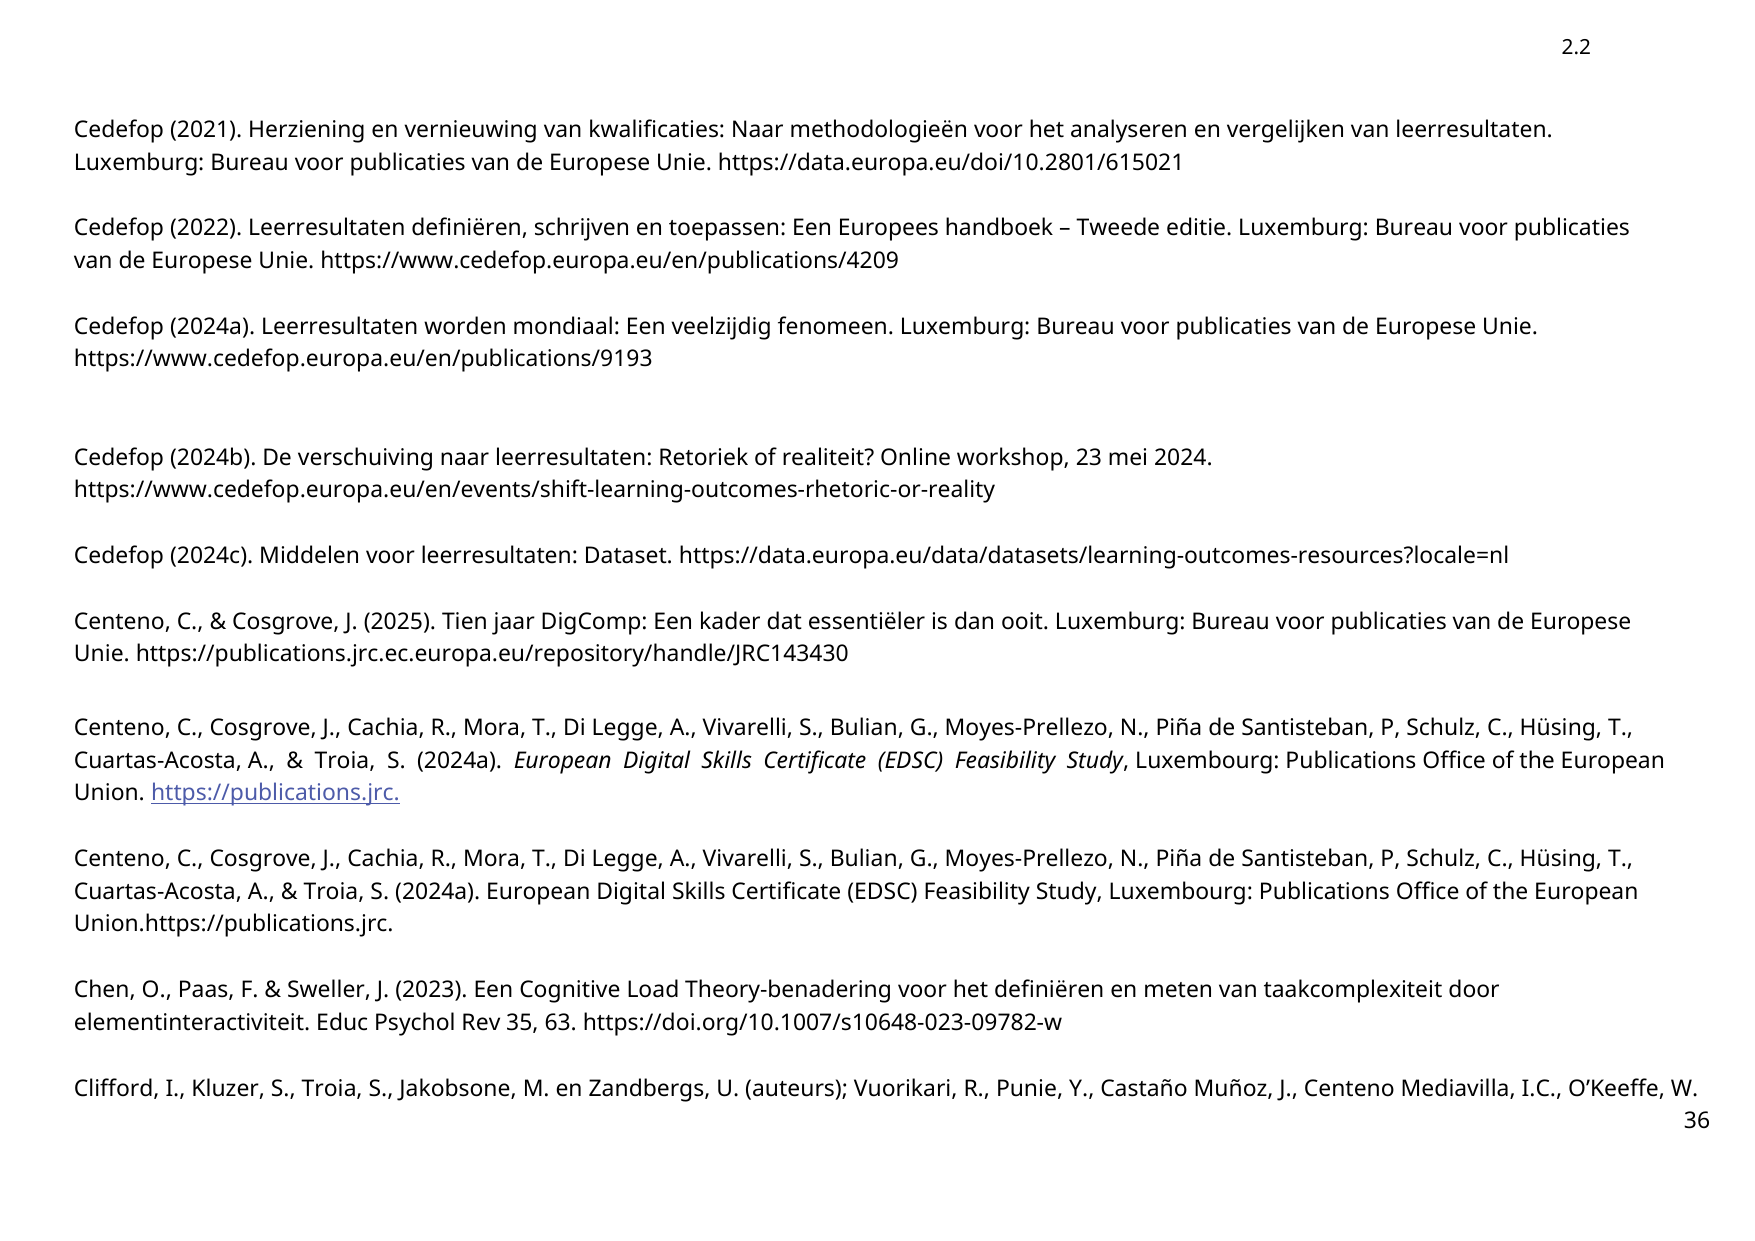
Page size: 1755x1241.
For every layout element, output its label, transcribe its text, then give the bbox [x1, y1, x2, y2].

text Cedefop (2021). Herziening en vernieuwing van kwalificaties: Naar methodologieën voor het analyseren en vergelijken van leerresultaten. Luxemburg: Bureau voor publicaties van de Europese Unie. https://data.europa.eu/doi/10.2801/615021 [74, 113, 1663, 177]
text Cedefop (2024a). Leerresultaten worden mondiaal: Een veelzijdig fenomeen. Luxemburg: Bureau voor publicaties van de Europese Unie. https://www.cedefop.europa.eu/en/publications/9193 [74, 310, 1663, 373]
text Cedefop (2024b). De verschuiving naar leerresultaten: Retoriek of realiteit? Online workshop, 23 mei 2024. https://www.cedefop.europa.eu/en/events/shift-learning-outcomes-rhetoric-or-reality [74, 441, 1668, 504]
text Cedefop (2022). Leerresultaten definiëren, schrijven en toepassen: Een Europees handboek – Tweede editie. Luxemburg: Bureau voor publicaties van de Europese Unie. https://www.cedefop.europa.eu/en/publications/4209 [74, 211, 1662, 275]
text Centeno, C., Cosgrove, J., Cachia, R., Mora, T., Di Legge, A., Vivarelli, S., Bulian, G., Moyes-Prellezo, N., Piña de Santisteban, P, Schulz, C., Hüsing, T., Cuartas-Acosta, A., & Troia, S. (2024a). European Digital Skills Certificate (EDSC) Feasibility Study, Luxembourg: Publications Office of the European Union.https://publications.jrc. [74, 842, 1701, 938]
text Centeno, C., & Cosgrove, J. (2025). Tien jaar DigComp: Een kader dat essentiëler is dan ooit. Luxemburg: Bureau voor publicaties van de Europese Unie. https://publications.jrc.ec.europa.eu/repository/handle/JRC143430 [74, 605, 1663, 668]
text Cedefop (2024c). Middelen voor leerresultaten: Dataset. https://data.europa.eu/data/datasets/learning-outcomes-resources?locale=nl [74, 539, 1651, 570]
text Clifford, I., Kluzer, S., Troia, S., Jakobsone, M. en Zandbergs, U. (auteurs); Vuorikari, R., Punie, Y., Castaño Muñoz, J., Centeno Mediavilla, I.C., O’Keeffe, W. [74, 1071, 1709, 1103]
text Centeno, C., Cosgrove, J., Cachia, R., Mora, T., Di Legge, A., Vivarelli, S., Bulian, G., Moyes-Prellezo, N., Piña de Santisteban, P, Schulz, C., Hüsing, T., Cuartas-Acosta, A., & Troia, S. (2024a). European Digital Skills Certificate (EDSC) Feasibility Study, Luxembourg: Publications Office of the European Union. https://publications.jrc. [74, 711, 1701, 808]
text Chen, O., Paas, F. & Sweller, J. (2023). Een Cognitive Load Theory-benadering voor het definiëren en meten van taakcomplexiteit door elementinteractiviteit. Educ Psychol Rev 35, 63. https://doi.org/10.1007/s10648-023-09782-w [74, 973, 1701, 1037]
